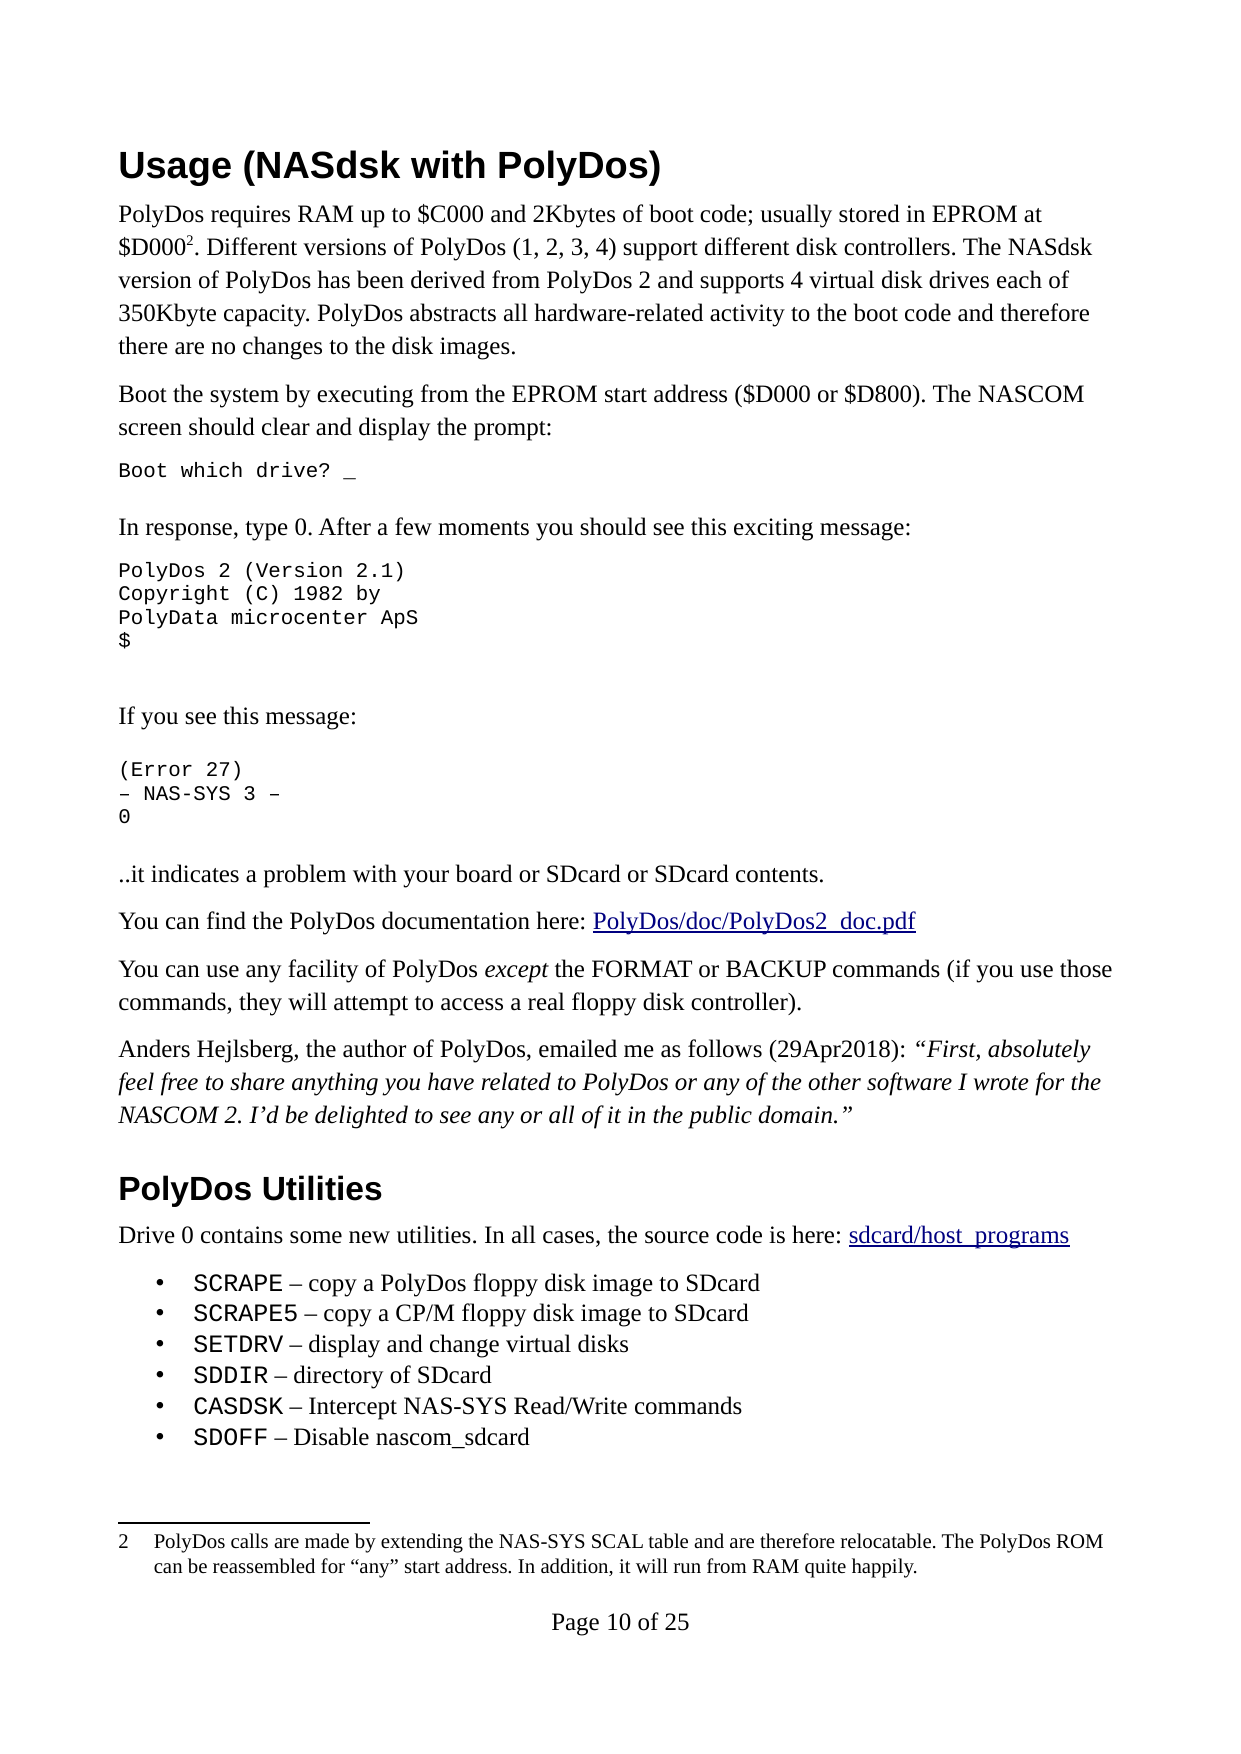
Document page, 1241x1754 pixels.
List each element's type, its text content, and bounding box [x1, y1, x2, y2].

text Boot which drive? _ [118, 459, 1122, 483]
text 0 [118, 806, 1122, 830]
subtitle Usage (NASdsk with PolyDos) [118, 143, 1122, 187]
list SDOFF – Disable nascom_sdcard [156, 1422, 1122, 1453]
text (Error 27) [118, 759, 1122, 783]
text Drive 0 contains some new utilities. In all cases, the source code is here: sdcard/host_programs [118, 1220, 1122, 1249]
list SCRAPE – copy a PolyDos floppy disk image to SDcard [156, 1268, 1122, 1298]
text You can find the PolyDos documentation here: PolyDos/doc/PolyDos2_doc.pdf [118, 906, 1122, 935]
text If you see this message: [118, 701, 1122, 730]
text ..it indicates a problem with your board or SDcard or SDcard contents. [118, 859, 1122, 887]
text PolyDos 2 (Version 2.1) [118, 559, 1122, 583]
text Copyright (C) 1982 by [118, 583, 1122, 607]
text In response, type 0. After a few moments you should see this exciting message: [118, 512, 1122, 541]
text You can use any facility of PolyDos except the FORMAT or BACKUP commands (if you use those commands, they will attempt to access a real floppy disk controller). [118, 954, 1122, 1016]
text $ [118, 631, 1122, 654]
text Anders Hejlsberg, the author of PolyDos, emailed me as follows (29Apr2018): “First, absolutely feel free to share anything you have related to PolyDos or any of the other software I wrote for the NASCOM 2. I’d be delighted to see any or all of it in the public domain.” [118, 1034, 1122, 1129]
text – NAS-SYS 3 – [118, 783, 1122, 806]
list CASDSK – Intercept NAS-SYS Read/Write commands [156, 1391, 1122, 1422]
list SDDIR – directory of SDcard [156, 1360, 1122, 1391]
text PolyDos requires RAM up to $C000 and 2Kbytes of boot code; usually stored in EPROM at $D000. Different versions of PolyDos (1, 2, 3, 4) support different disk controllers. The NASdsk version of PolyDos has been derived from PolyDos 2 and supports 4 virtual disk drives each of 350Kbyte capacity. PolyDos abstracts all hardware-related activity to the boot code and therefore there are no changes to the disk images. [118, 199, 1122, 360]
text Boot the system by executing from the EPROM start address ($D000 or $D800). The NASCOM screen should clear and display the prompt: [118, 379, 1122, 441]
text PolyDos calls are made by extending the NAS-SYS SCAL table and are therefore relocatable. The PolyDos ROM can be reassembled for “any” start address. In addition, it will run from RAM quite happily. [118, 1529, 1122, 1578]
list SCRAPE5 – copy a CP/M floppy disk image to SDcard [156, 1298, 1122, 1329]
list SETDRV – display and change virtual disks [156, 1329, 1122, 1360]
subtitle PolyDos Utilities [118, 1169, 1122, 1208]
text PolyData microcenter ApS [118, 607, 1122, 631]
